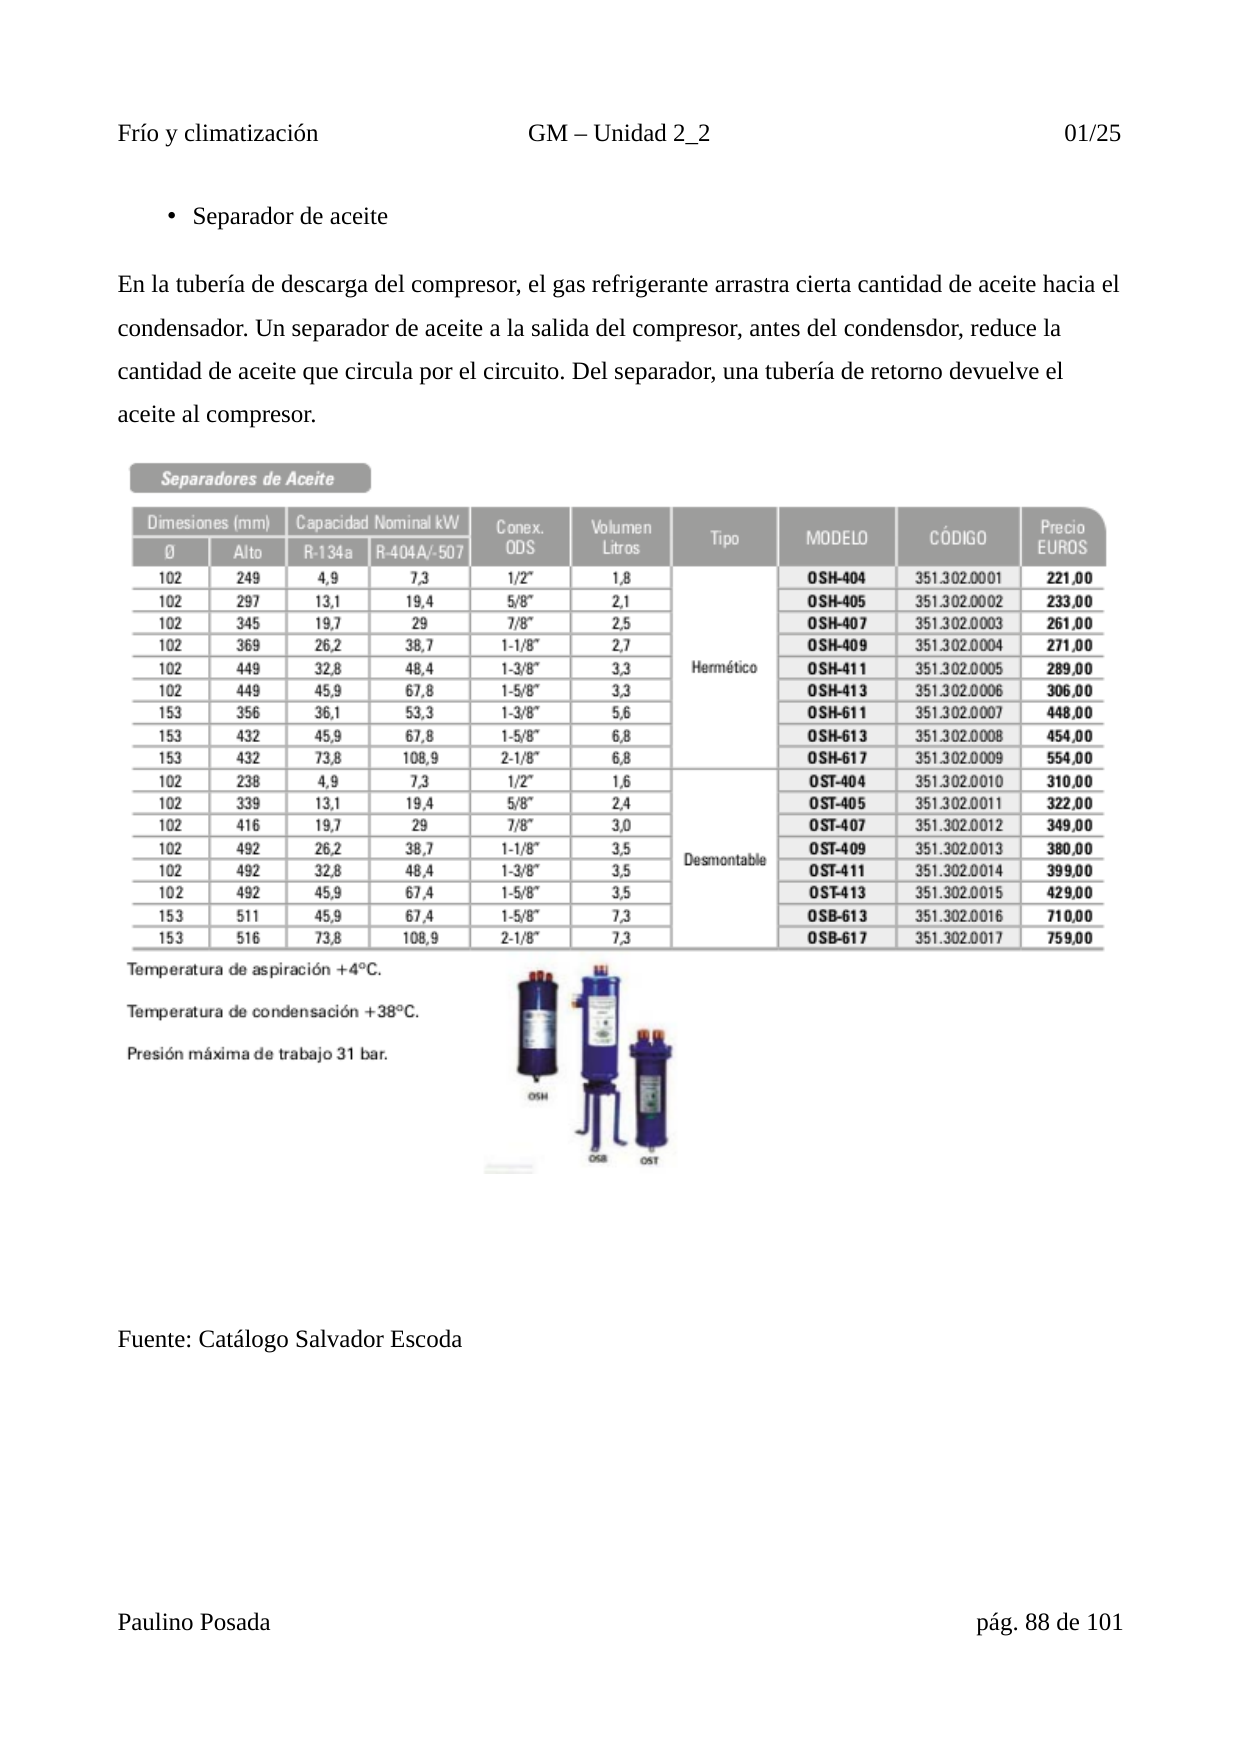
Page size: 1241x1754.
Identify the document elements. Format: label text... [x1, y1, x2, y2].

text En la tubería de descarga del compresor, el gas refrigerante arrastra cierta cantidad de aceite hacia el condensador. Un separador de aceite a la salida del compresor, antes del condensdor, reduce la cantidad de aceite que circula por el circuito. Del separador, una tubería de retorno devuelve el aceite al compresor. [117, 269, 1123, 428]
picture [121, 454, 1119, 1174]
text Fuente: Catálogo Salvador Escoda [117, 1324, 1123, 1353]
list Separador de aceite [167, 201, 1123, 230]
